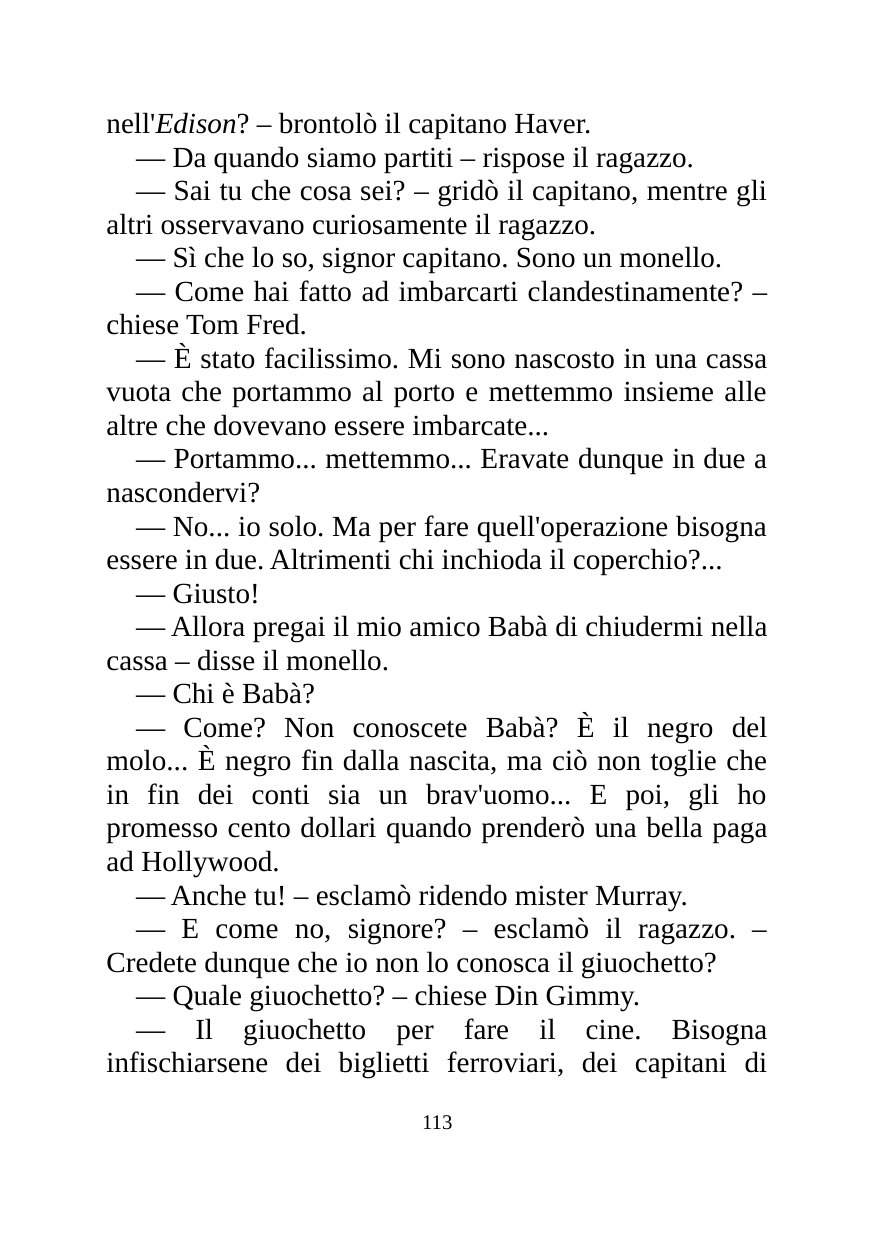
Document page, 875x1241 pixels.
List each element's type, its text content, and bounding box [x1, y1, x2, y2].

text — Chi è Babà? [106, 676, 768, 710]
text — Sì che lo so, signor capitano. Sono un monello. [106, 240, 768, 274]
text — E come no, signore? – esclamò il ragazzo. – Credete dunque che io non lo conosca il giuochetto? [106, 911, 768, 978]
text — No... io solo. Ma per fare quell'operazione bisogna essere in due. Altrimenti chi inchioda il coperchio?... [106, 509, 768, 576]
text nell'Edison? – brontolò il capitano Haver. [106, 106, 768, 140]
text — Portammo... mettemmo... Eravate dunque in due a nascondervi? [106, 442, 768, 509]
text — Il giuochetto per fare il cine. Bisogna infischiarsene dei biglietti ferroviari, dei capitani di [106, 1012, 768, 1079]
text — Come hai fatto ad imbarcarti clandestinamente? – chiese Tom Fred. [106, 274, 768, 341]
text — Come? Non conoscete Babà? È il negro del molo... È negro fin dalla nascita, ma ciò non toglie che in fin dei conti sia un brav'uomo... E poi, gli ho promesso cento dollari quando prenderò una bella paga ad Hollywood. [106, 710, 768, 878]
text — Quale giuochetto? – chiese Din Gimmy. [106, 978, 768, 1012]
text — È stato facilissimo. Mi sono nascosto in una cassa vuota che portammo al porto e mettemmo insieme alle altre che dovevano essere imbarcate... [106, 341, 768, 442]
text — Allora pregai il mio amico Babà di chiudermi nella cassa – disse il monello. [106, 609, 768, 676]
text — Da quando siamo partiti – rispose il ragazzo. [106, 140, 768, 173]
text — Sai tu che cosa sei? – gridò il capitano, mentre gli altri osservavano curiosamente il ragazzo. [106, 173, 768, 240]
text — Giusto! [106, 576, 768, 609]
text — Anche tu! – esclamò ridendo mister Murray. [106, 878, 768, 911]
